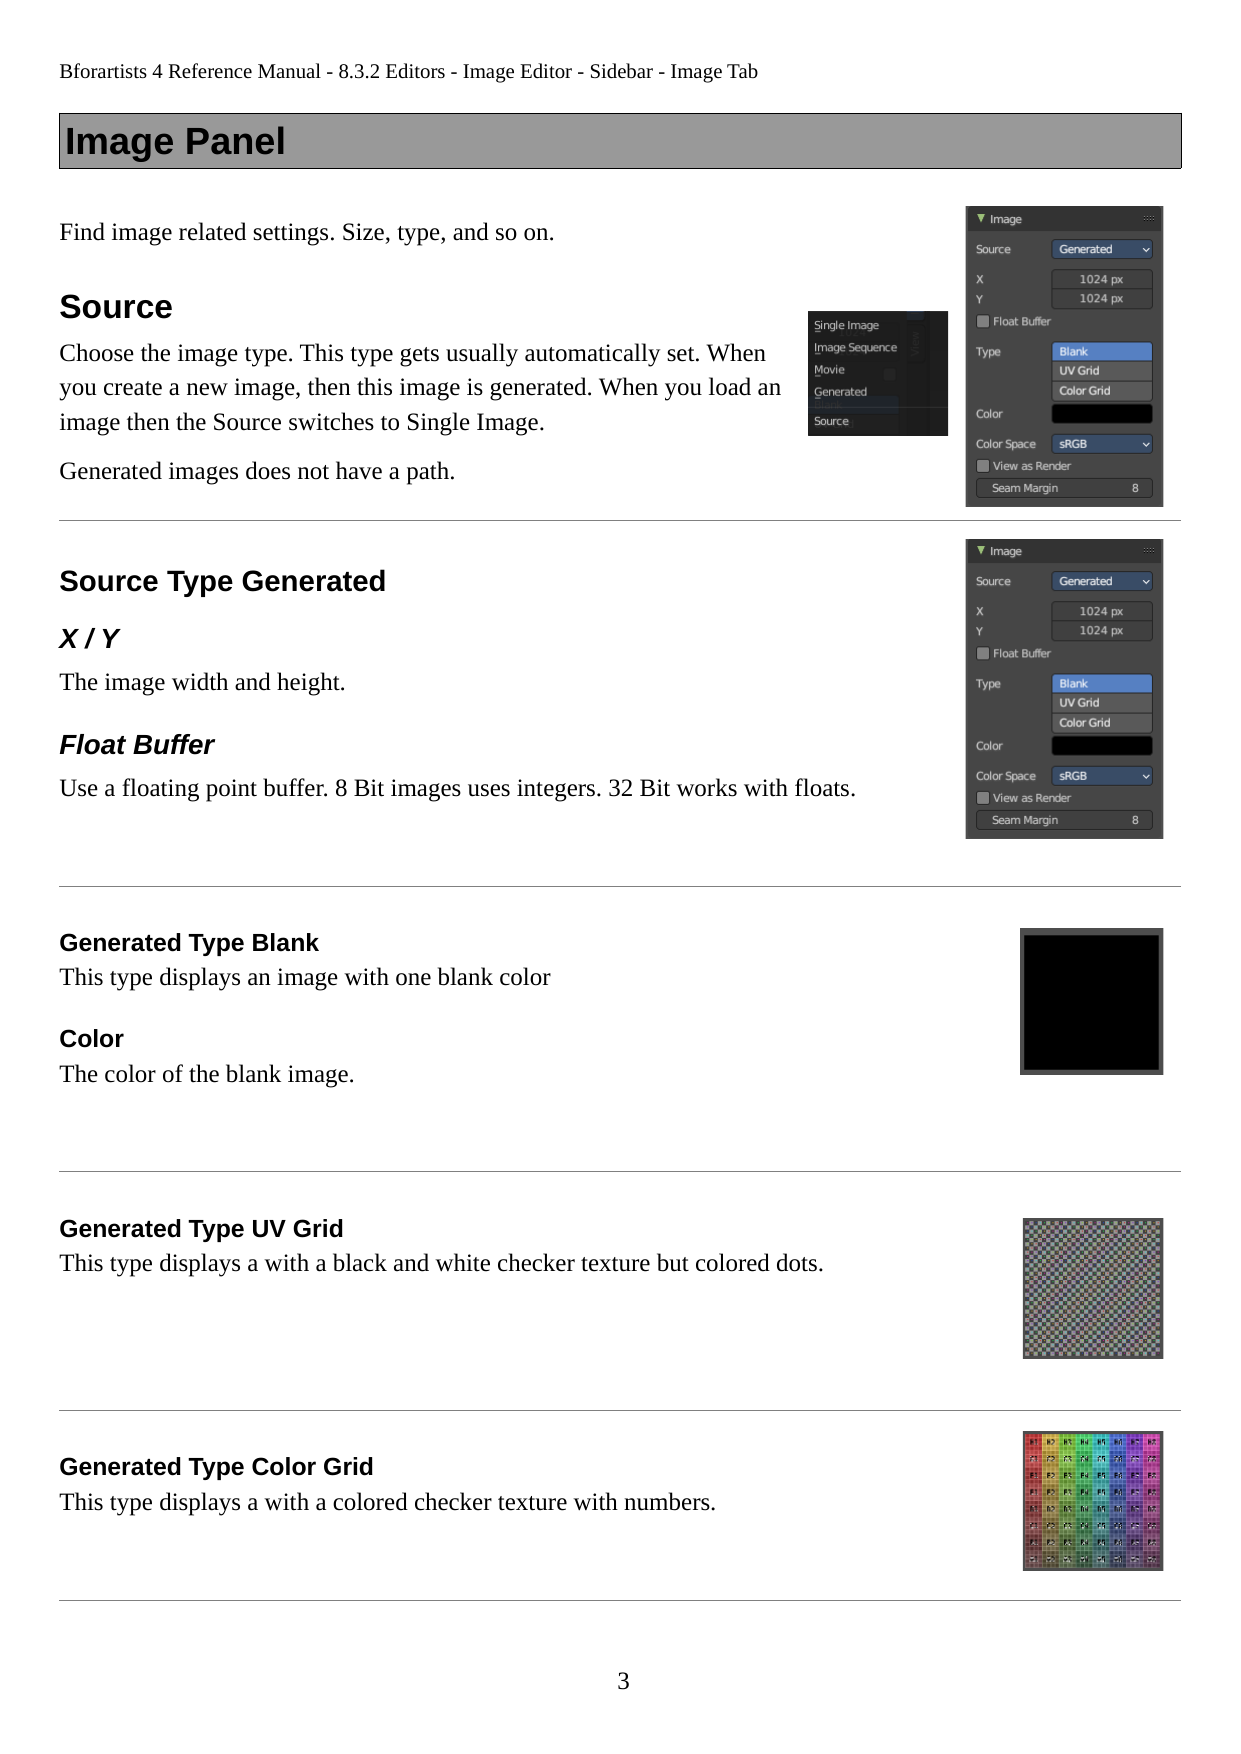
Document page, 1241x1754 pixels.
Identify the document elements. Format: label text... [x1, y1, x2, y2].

subtitle Generated Type UV Grid [59, 1214, 1181, 1242]
subtitle [1164, 623, 1181, 654]
text Generated images does not have a path. [59, 456, 965, 485]
picture [808, 311, 949, 436]
text The color of the blank image. [59, 1059, 1181, 1088]
text This type displays an image with one blank color [59, 962, 1020, 991]
picture [1020, 928, 1164, 1075]
subtitle Color [59, 1024, 1020, 1053]
text This type displays a with a black and white checker texture but colored dots. [59, 1248, 1022, 1277]
subtitle [1164, 564, 1181, 598]
picture [965, 539, 1164, 839]
picture [965, 206, 1164, 507]
picture [1022, 1218, 1164, 1359]
subtitle [1164, 928, 1181, 956]
subtitle [1164, 287, 1181, 326]
picture [1022, 1431, 1164, 1571]
subtitle Source [59, 287, 965, 326]
text The image width and height. [59, 667, 965, 696]
text Choose the image type. This type gets usually automatically set. When you create a new image, then this image is generated. When you load an image then the Source switches to Single Image. [59, 338, 808, 436]
subtitle X / Y [59, 623, 965, 654]
subtitle Generated Type Blank [59, 928, 1020, 956]
subtitle [1164, 728, 1181, 760]
text This type displays a with a colored checker texture with numbers. [59, 1487, 1022, 1516]
text Use a floating point buffer. 8 Bit images uses integers. 32 Bit works with floats. [59, 773, 965, 802]
subtitle [1164, 1024, 1181, 1053]
subtitle Source Type Generated [59, 564, 965, 598]
table_header Image Panel [60, 114, 1181, 168]
subtitle Float Buffer [59, 728, 965, 760]
subtitle Generated Type Color Grid [59, 1452, 1022, 1481]
text Find image related settings. Size, type, and so on. [59, 217, 965, 246]
